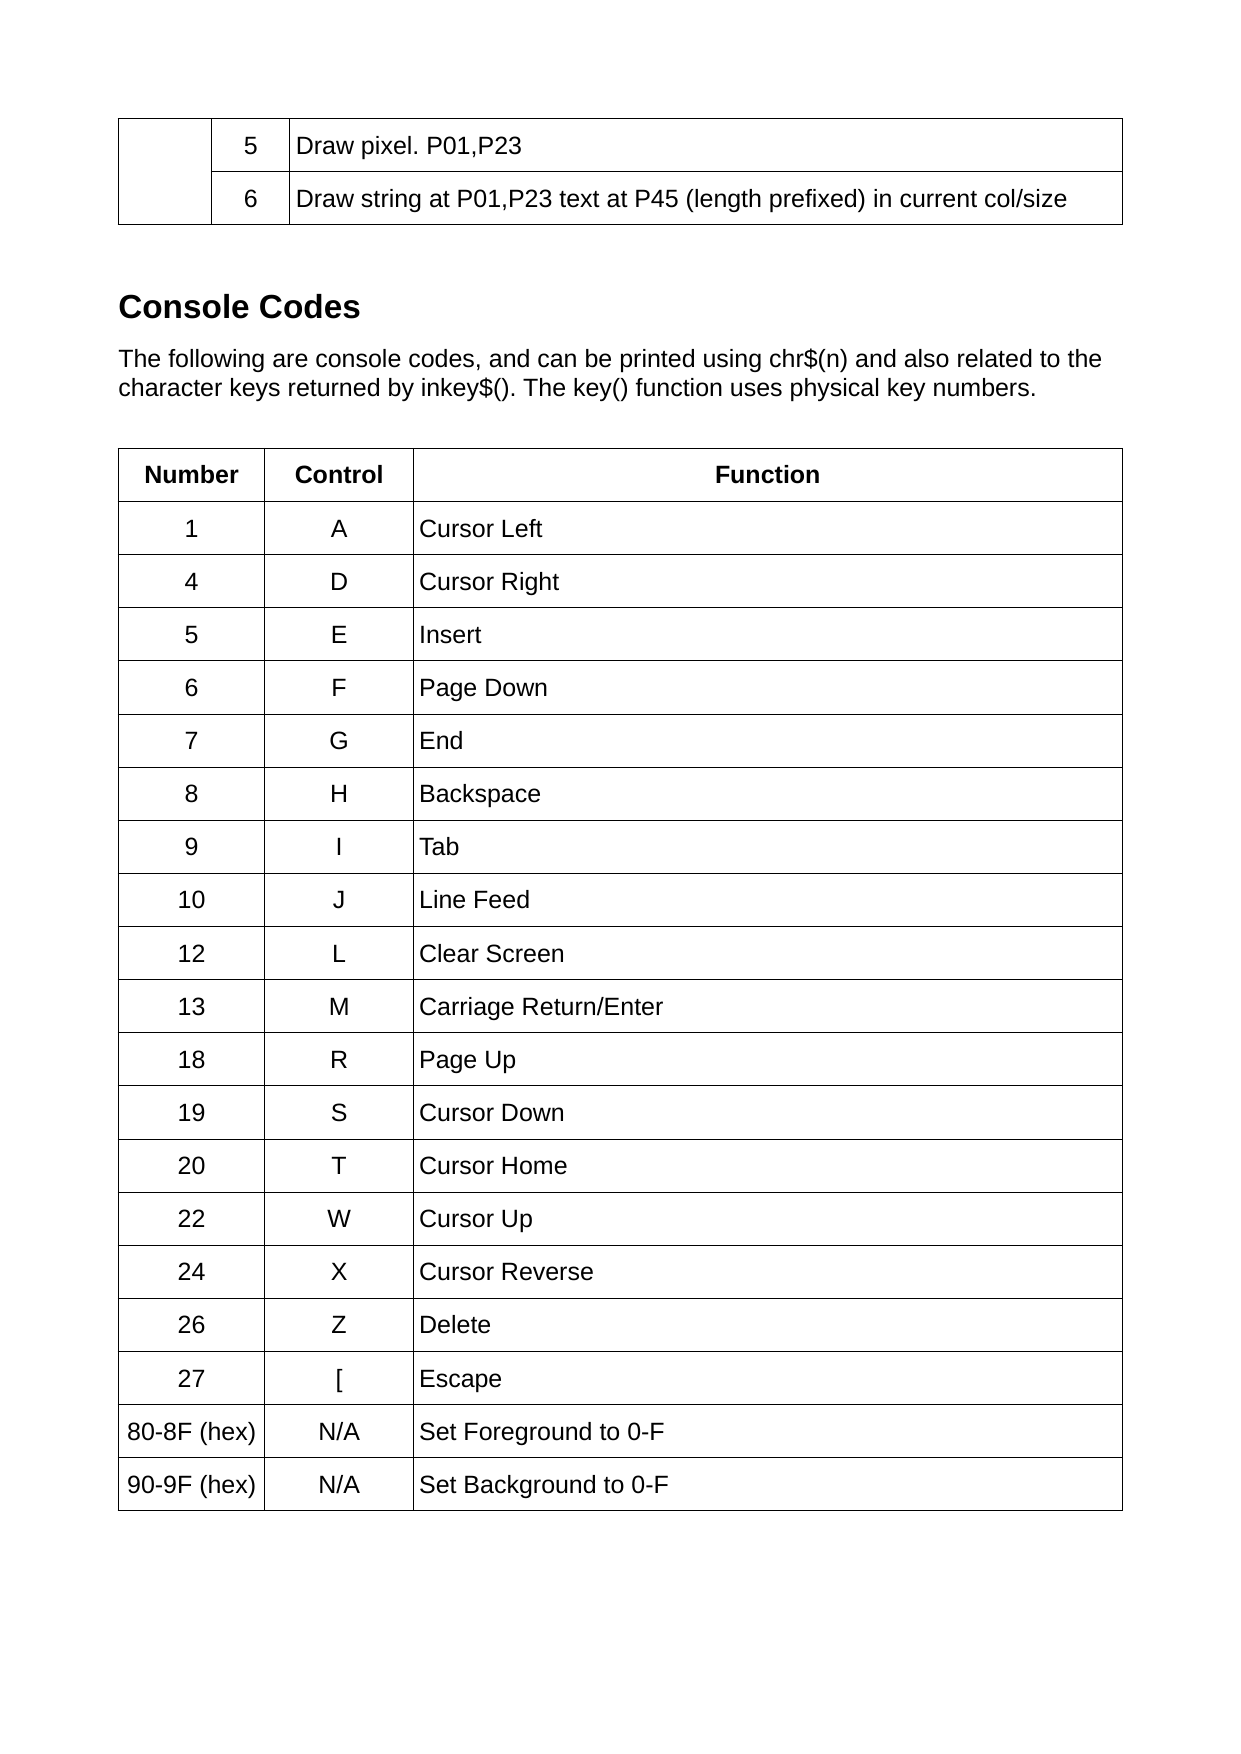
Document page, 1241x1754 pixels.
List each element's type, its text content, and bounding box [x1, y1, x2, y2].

table_cell Cursor Right [414, 555, 1122, 607]
table_cell Escape [414, 1352, 1122, 1404]
table_cell Cursor Up [414, 1193, 1122, 1245]
table_cell Cursor Reverse [414, 1246, 1122, 1298]
table_cell 19 [119, 1086, 264, 1138]
table_cell R [265, 1033, 413, 1085]
table_cell 90-9F (hex) [119, 1458, 264, 1510]
table_cell [ [265, 1352, 413, 1404]
table_cell 27 [119, 1352, 264, 1404]
table_cell I [265, 821, 413, 873]
table_cell A [265, 502, 413, 554]
table_cell Cursor Home [414, 1140, 1122, 1192]
table_cell Delete [414, 1299, 1122, 1351]
table_cell 20 [119, 1140, 264, 1192]
table_cell M [265, 980, 413, 1032]
table_cell J [265, 874, 413, 926]
table_header Function [414, 449, 1122, 501]
table_cell Page Down [414, 661, 1122, 713]
table_cell T [265, 1140, 413, 1192]
table_cell Clear Screen [414, 927, 1122, 979]
subtitle Console Codes [118, 287, 1122, 325]
table_cell 22 [119, 1193, 264, 1245]
table_cell X [265, 1246, 413, 1298]
table_cell 9 [119, 821, 264, 873]
table_cell 80-8F (hex) [119, 1405, 264, 1457]
table_cell 7 [119, 715, 264, 767]
table_cell 5 [212, 119, 289, 171]
table_cell Z [265, 1299, 413, 1351]
table_cell Line Feed [414, 874, 1122, 926]
table_cell 13 [119, 980, 264, 1032]
table_cell Insert [414, 608, 1122, 660]
table_cell G [265, 715, 413, 767]
table_cell Page Up [414, 1033, 1122, 1085]
table_cell Tab [414, 821, 1122, 873]
table_cell H [265, 768, 413, 820]
table_cell Draw string at P01,P23 text at P45 (length prefixed) in current col/size [290, 172, 1122, 224]
table_cell Cursor Down [414, 1086, 1122, 1138]
table_cell Backspace [414, 768, 1122, 820]
table_cell W [265, 1193, 413, 1245]
table_cell D [265, 555, 413, 607]
table_cell 1 [119, 502, 264, 554]
table_cell L [265, 927, 413, 979]
table_cell 12 [119, 927, 264, 979]
table_cell N/A [265, 1458, 413, 1510]
table_cell 26 [119, 1299, 264, 1351]
table_cell N/A [265, 1405, 413, 1457]
table_cell S [265, 1086, 413, 1138]
text The following are console codes, and can be printed using chr$(n) and also related to the character keys returned by inkey$(). The key() function uses physical key numbers. [118, 344, 1122, 401]
table_cell 5 [119, 608, 264, 660]
table_cell E [265, 608, 413, 660]
table_header Control [265, 449, 413, 501]
table_cell 6 [119, 661, 264, 713]
table_cell Draw pixel. P01,P23 [290, 119, 1122, 171]
table_header Number [119, 449, 264, 501]
table_cell 24 [119, 1246, 264, 1298]
table_cell 8 [119, 768, 264, 820]
table_cell Carriage Return/Enter [414, 980, 1122, 1032]
table_cell 4 [119, 555, 264, 607]
table_cell End [414, 715, 1122, 767]
table_cell Set Background to 0-F [414, 1458, 1122, 1510]
table_cell Cursor Left [414, 502, 1122, 554]
table_cell 18 [119, 1033, 264, 1085]
table_cell F [265, 661, 413, 713]
table_cell 10 [119, 874, 264, 926]
table_cell 6 [212, 172, 289, 224]
table_cell Set Foreground to 0-F [414, 1405, 1122, 1457]
